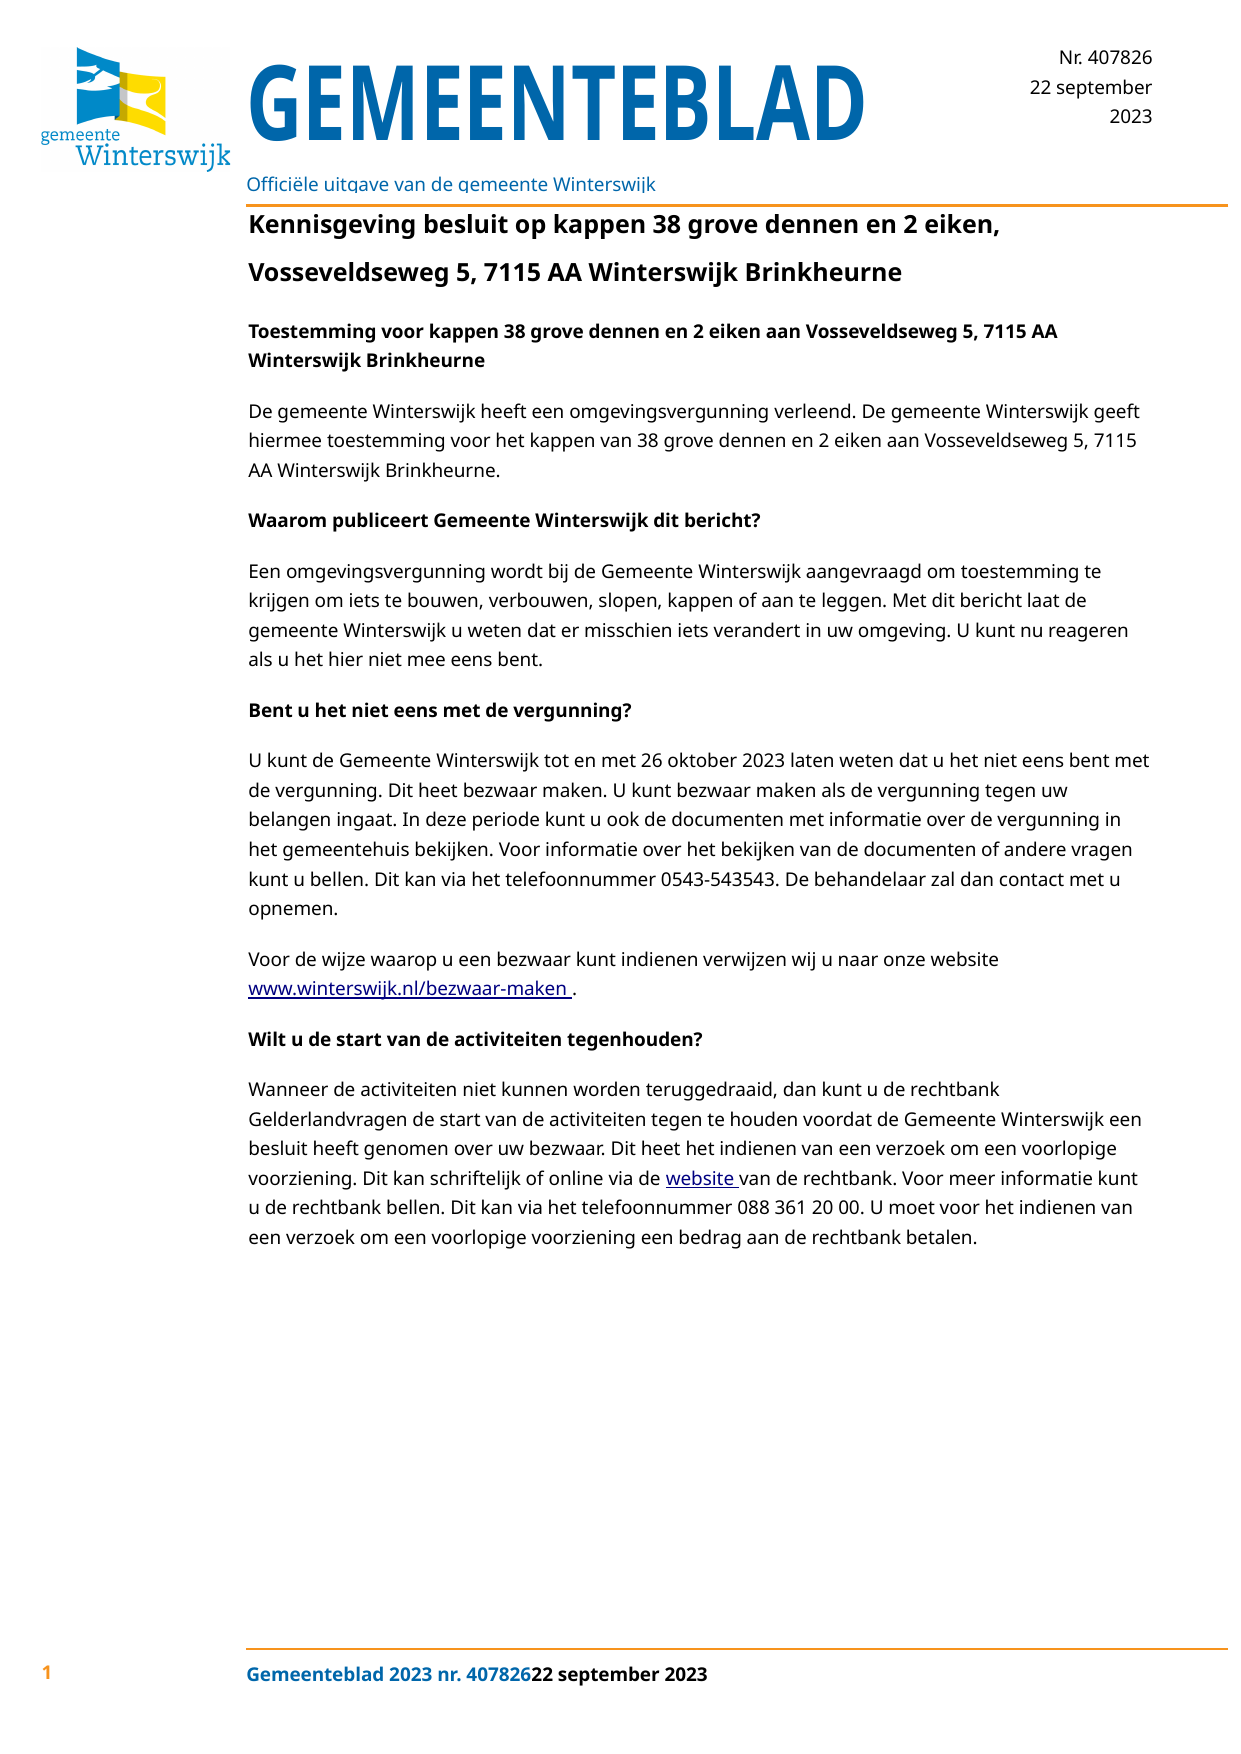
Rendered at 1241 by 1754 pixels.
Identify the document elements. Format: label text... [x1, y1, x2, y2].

text U kunt de Gemeente Winterswijk tot en met 26 oktober 2023 laten weten dat u het niet eens bent met de vergunning. Dit heet bezwaar maken. U kunt bezwaar maken als de vergunning tegen uw belangen ingaat. In deze periode kunt u ook de documenten met informatie over de vergunning in het gemeentehuis bekijken. Voor informatie over het bekijken van de documenten of andere vragen kunt u bellen. Dit kan via het telefoonnummer 0543-543543. De behandelaar zal dan contact met u opnemen. [248, 747, 1152, 921]
text Toestemming voor kappen 38 grove dennen en 2 eiken aan Vosseveldseweg 5, 7115 AA Winterswijk Brinkheurne [248, 318, 1152, 373]
text Wanneer de activiteiten niet kunnen worden teruggedraaid, dan kunt u de rechtbank Gelderlandvragen de start van de activiteiten tegen te houden voordat de Gemeente Winterswijk een besluit heeft genomen over uw bezwaar. Dit heet het indienen van een verzoek om een voorlopige voorziening. Dit kan schriftelijk of online via de website van de rechtbank. Voor meer informatie kunt u de rechtbank bellen. Dit kan via het telefoonnummer 088 361 20 00. U moet voor het indienen van een verzoek om een voorlopige voorziening een bedrag aan de rechtbank betalen. [248, 1076, 1152, 1250]
picture [41, 47, 231, 172]
text Wilt u de start van de activiteiten tegenhouden? [248, 1026, 1152, 1052]
text Een omgevingsvergunning wordt bij de Gemeente Winterswijk aangevraagd om toestemming te krijgen om iets te bouwen, verbouwen, slopen, kappen of aan te leggen. Met dit bericht laat de gemeente Winterswijk u weten dat er misschien iets verandert in uw omgeving. U kunt nu reageren als u het hier niet mee eens bent. [248, 558, 1152, 672]
picture [225, 153, 231, 162]
text Kennisgeving besluit op kappen 38 grove dennen en 2 eiken, Vosseveldseweg 5, 7115 AA Winterswijk Brinkheurne [248, 207, 1152, 288]
text Bent u het niet eens met de vergunning? [248, 697, 1152, 723]
text Waarom publiceert Gemeente Winterswijk dit bericht? [248, 507, 1152, 533]
text De gemeente Winterswijk heeft een omgevingsvergunning verleend. De gemeente Winterswijk geeft hiermee toestemming voor het kappen van 38 grove dennen en 2 eiken aan Vosseveldseweg 5, 7115 AA Winterswijk Brinkheurne. [248, 398, 1152, 483]
text Voor de wijze waarop u een bezwaar kunt indienen verwijzen wij u naar onze website www.winterswijk.nl/bezwaar-maken . [248, 946, 1152, 1001]
